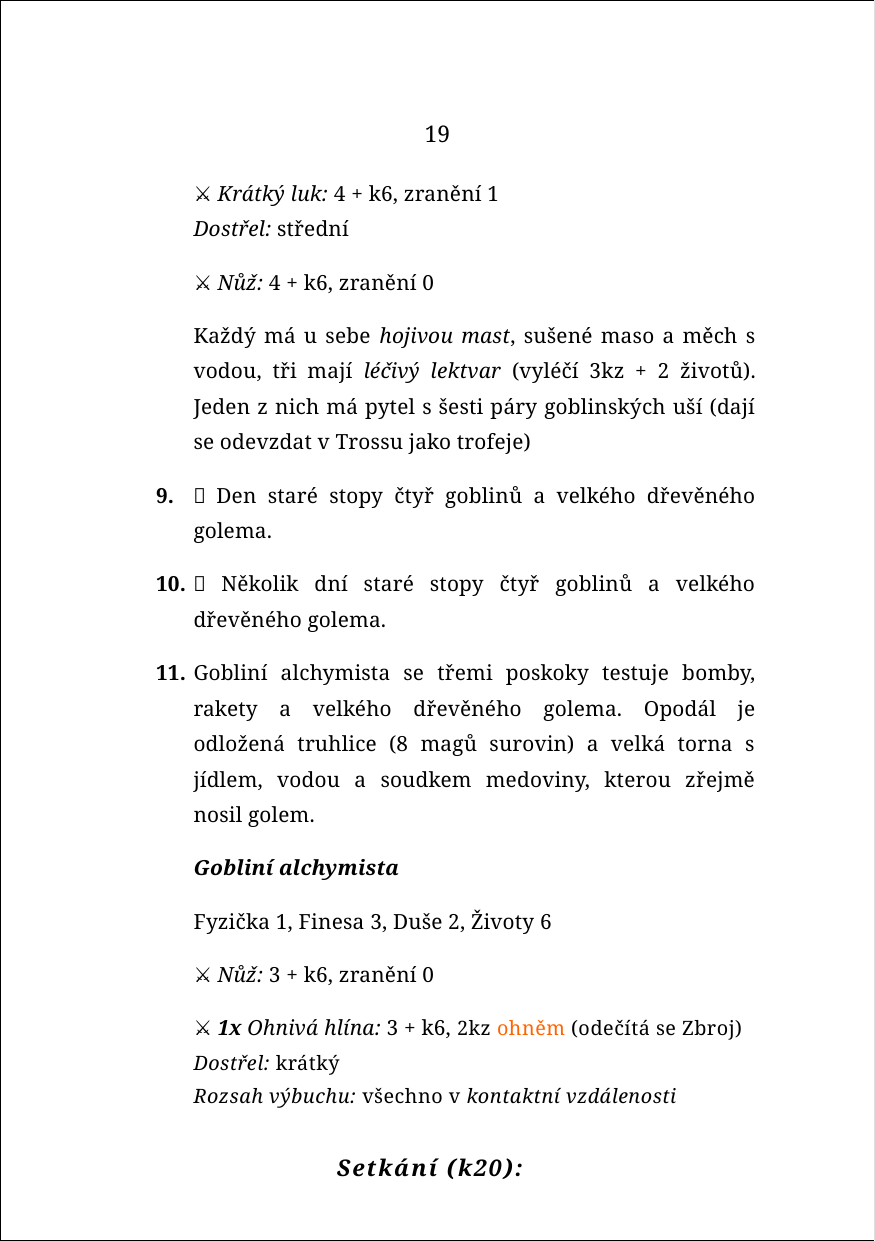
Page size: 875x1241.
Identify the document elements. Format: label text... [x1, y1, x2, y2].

list 👣 Den staré stopy čtyř goblinů a velkého dřevěného golema. [156, 481, 756, 545]
list ⚔ Nůž: 3 + k6, zranění 0 [156, 960, 756, 988]
list Každý má u sebe hojivou mast, sušené maso a měch s vodou, tři mají léčivý lektvar (vyléčí 3kz + 2 životů). Jeden z nich má pytel s šesti páry goblinských uší (dají se odevzdat v Trossu jako trofeje) [156, 321, 756, 456]
list Gobliní alchymista se třemi poskoky testuje bomby, rakety a velkého dřevěného golema. Opodál je odložená truhlice (8 magů surovin) a velká torna s jídlem, vodou a soudkem medoviny, kterou zřejmě nosil golem. [156, 658, 756, 829]
list ⚔ Krátký luk: 4 + k6, zranění 1 [156, 179, 756, 207]
list Gobliní alchymista [156, 853, 756, 882]
list Rozsah výbuchu: všechno v kontaktní vzdálenosti [156, 1082, 756, 1109]
list ⚔ Nůž: 4 + k6, zranění 0 [156, 268, 756, 296]
list Dostřel: střední [156, 214, 756, 243]
list 👣 Několik dní staré stopy čtyř goblinů a velkého dřevěného golema. [156, 569, 756, 633]
list Fyzička 1, Finesa 3, Duše 2, Životy 6 [156, 907, 756, 935]
list ⚔ 1x Ohnivá hlína: 3 + k6, 2kz ohněm (odečítá se Zbroj) [156, 1013, 756, 1042]
list Dostřel: krátký [156, 1049, 756, 1076]
